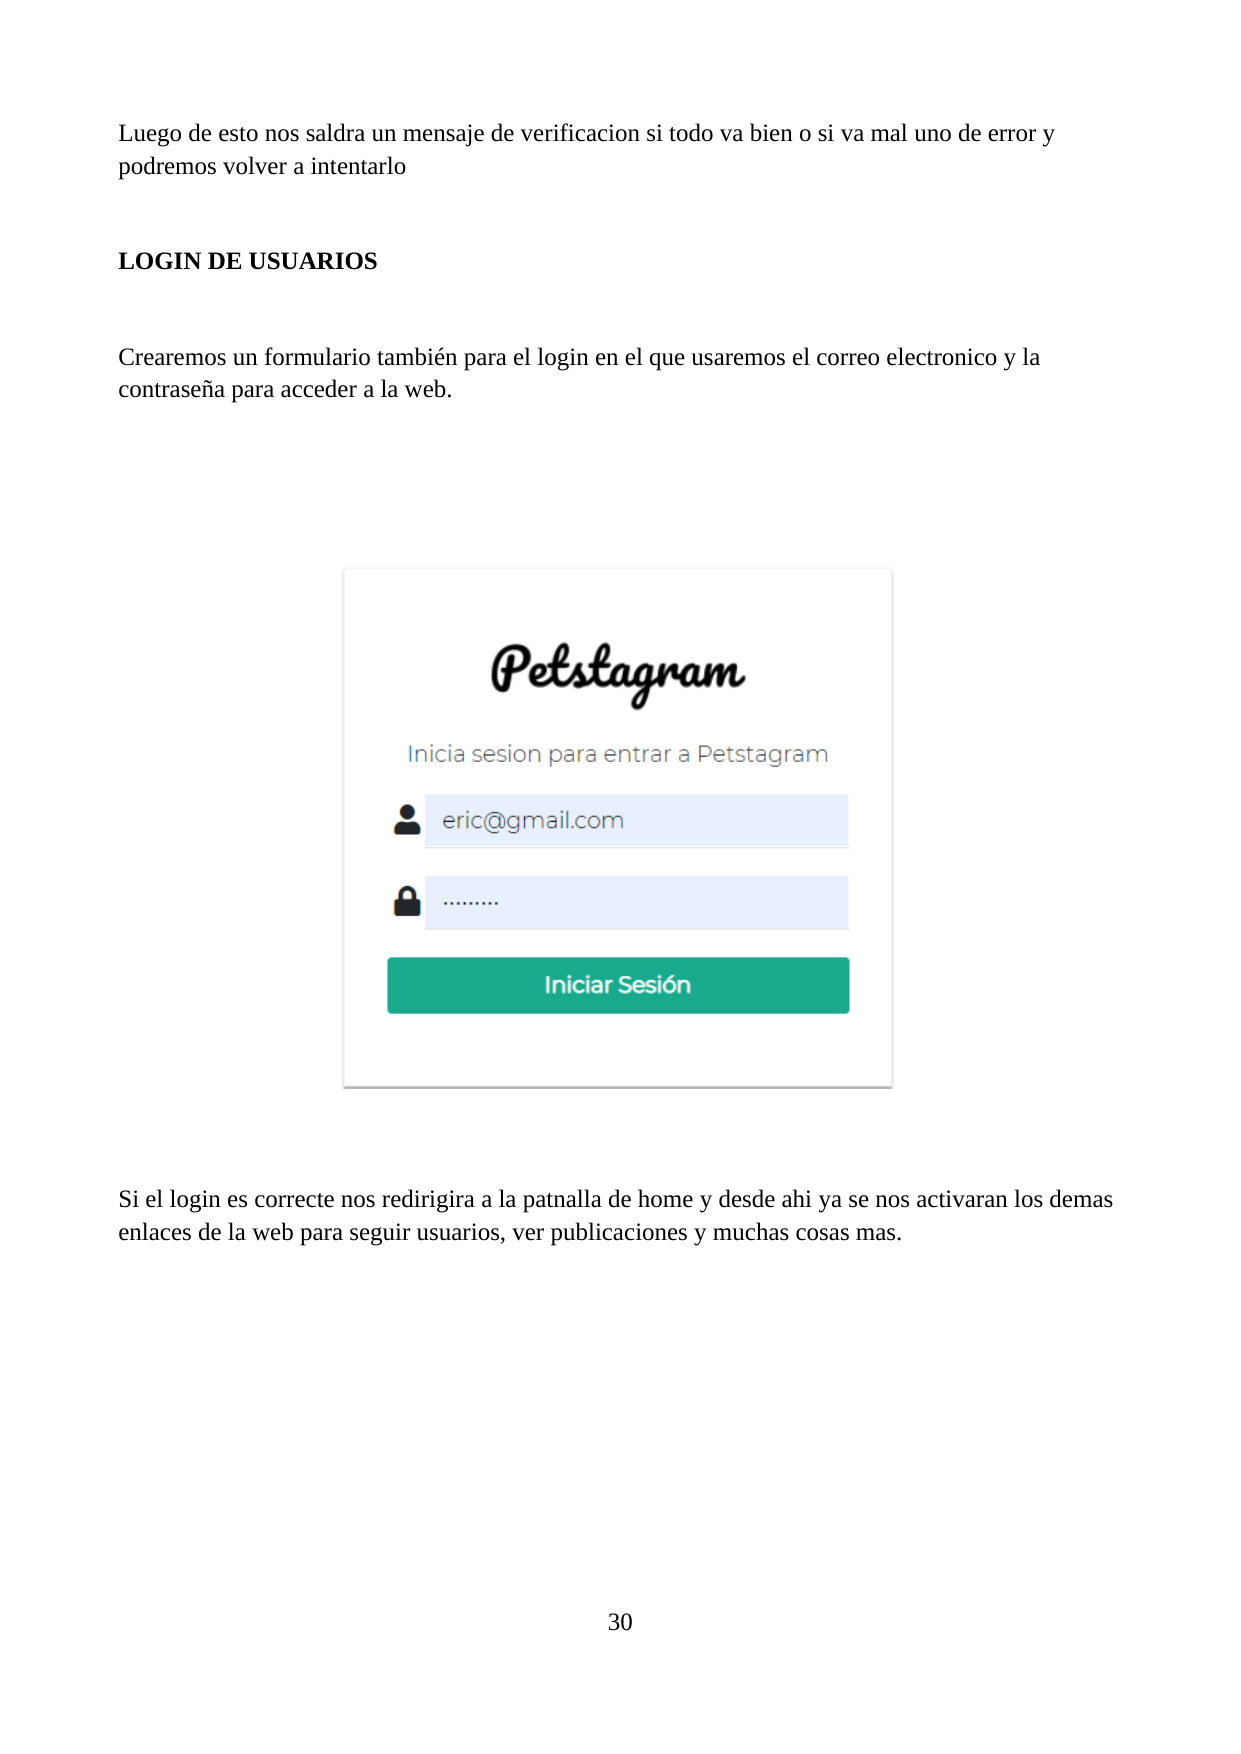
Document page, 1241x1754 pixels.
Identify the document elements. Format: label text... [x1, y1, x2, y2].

text Luego de esto nos saldra un mensaje de verificacion si todo va bien o si va mal uno de error y podremos volver a intentarlo [118, 118, 1122, 180]
text LOGIN DE USUARIOS [118, 246, 1122, 275]
text Crearemos un formulario también para el login en el que usaremos el correo electronico y la contraseña para acceder a la web. [118, 342, 1122, 403]
text Si el login es correcte nos redirigira a la patnalla de home y desde ahi ya se nos activaran los demas enlaces de la web para seguir usuarios, ver publicaciones y muchas cosas mas. [118, 1184, 1122, 1246]
picture [340, 565, 900, 1089]
